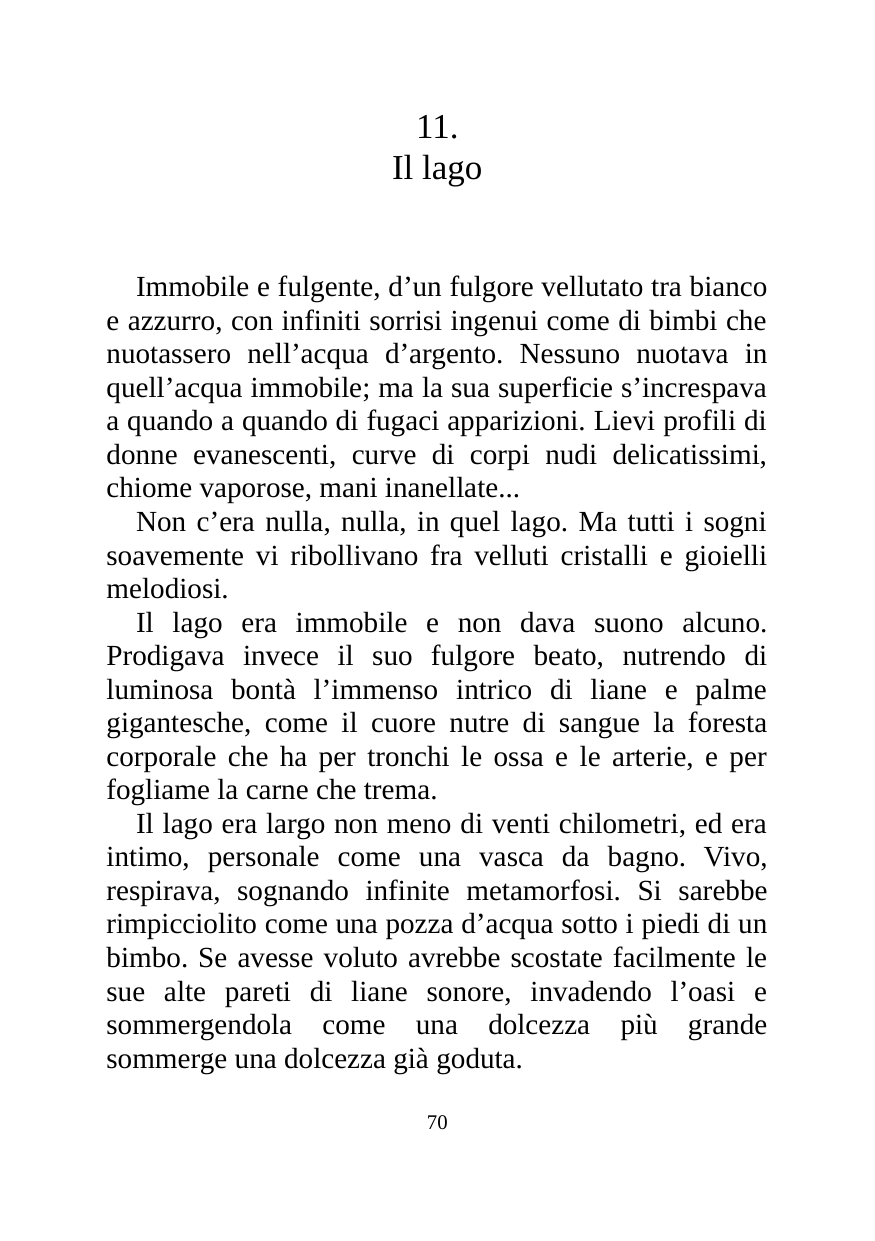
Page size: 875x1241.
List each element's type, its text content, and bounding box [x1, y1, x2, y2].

subtitle 11. Il lago [106, 106, 768, 187]
text Il lago era immobile e non dava suono alcuno. Prodigava invece il suo fulgore beato, nutrendo di luminosa bontà l’immenso intrico di liane e palme gigantesche, come il cuore nutre di sangue la foresta corporale che ha per tronchi le ossa e le arterie, e per fogliame la carne che trema. [106, 605, 768, 806]
text Immobile e fulgente, d’un fulgore vellutato tra bianco e azzurro, con infiniti sorrisi ingenui come di bimbi che nuotassero nell’acqua d’argento. Nessuno nuotava in quell’acqua immobile; ma la sua superficie s’increspava a quando a quando di fugaci apparizioni. Lievi profili di donne evanescenti, curve di corpi nudi delicatissimi, chiome vaporose, mani inanellate... [106, 269, 768, 504]
text Non c’era nulla, nulla, in quel lago. Ma tutti i sogni soavemente vi ribollivano fra velluti cristalli e gioielli melodiosi. [106, 504, 768, 605]
text Il lago era largo non meno di venti chilometri, ed era intimo, personale come una vasca da bagno. Vivo, respirava, sognando infinite metamorfosi. Si sarebbe rimpicciolito come una pozza d’acqua sotto i piedi di un bimbo. Se avesse voluto avrebbe scostate facilmente le sue alte pareti di liane sonore, invadendo l’oasi e sommergendola come una dolcezza più grande sommerge una dolcezza già goduta. [106, 806, 768, 1074]
